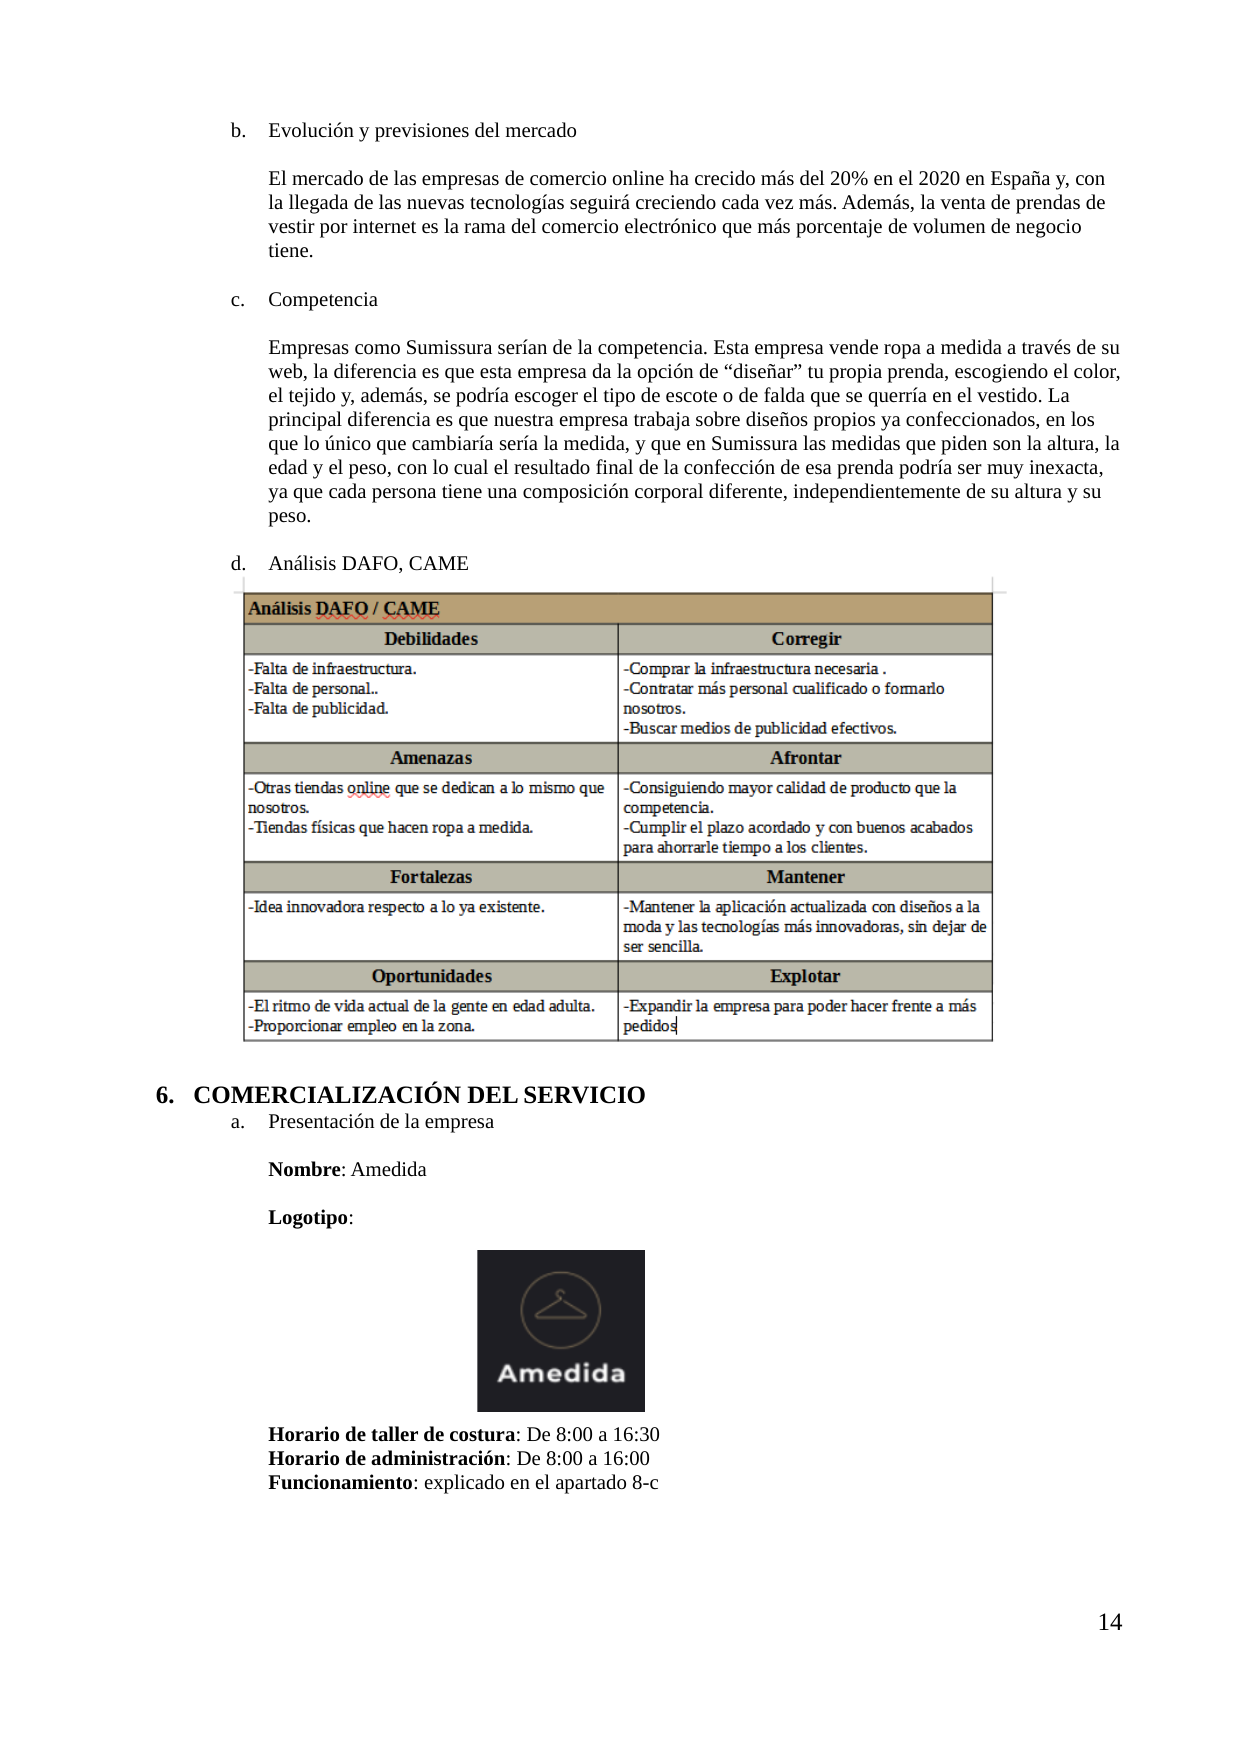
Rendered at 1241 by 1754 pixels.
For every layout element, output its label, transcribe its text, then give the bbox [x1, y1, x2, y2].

text Funcionamiento: explicado en el apartado 8-c [268, 1470, 1122, 1494]
list Competencia [231, 287, 1122, 311]
picture [477, 1250, 645, 1412]
list Presentación de la empresa [231, 1109, 1122, 1133]
text El mercado de las empresas de comercio online ha crecido más del 20% en el 2020 en España y, con la llegada de las nuevas tecnologías seguirá creciendo cada vez más. Además, la venta de prendas de vestir por internet es la rama del comercio electrónico que más porcentaje de volumen de negocio tiene. [268, 166, 1122, 262]
text Logotipo: [268, 1205, 1122, 1229]
list COMERCIALIZACIÓN DEL SERVICIO [156, 1080, 1122, 1109]
list Análisis DAFO, CAME [231, 551, 1122, 575]
list Evolución y previsiones del mercado [231, 118, 1122, 142]
text Horario de taller de costura: De 8:00 a 16:30 [268, 1422, 1122, 1446]
picture [233, 575, 1007, 1057]
text Empresas como Sumissura serían de la competencia. Esta empresa vende ropa a medida a través de su web, la diferencia es que esta empresa da la opción de “diseñar” tu propia prenda, escogiendo el color, el tejido y, además, se podría escoger el tipo de escote o de falda que se querría en el vestido. La principal diferencia es que nuestra empresa trabaja sobre diseños propios ya confeccionados, en los que lo único que cambiaría sería la medida, y que en Sumissura las medidas que piden son la altura, la edad y el peso, con lo cual el resultado final de la confección de esa prenda podría ser muy inexacta, ya que cada persona tiene una composición corporal diferente, independientemente de su altura y su peso. [268, 335, 1122, 527]
text Nombre: Amedida [268, 1157, 1122, 1181]
text Horario de administración: De 8:00 a 16:00 [268, 1446, 1122, 1470]
